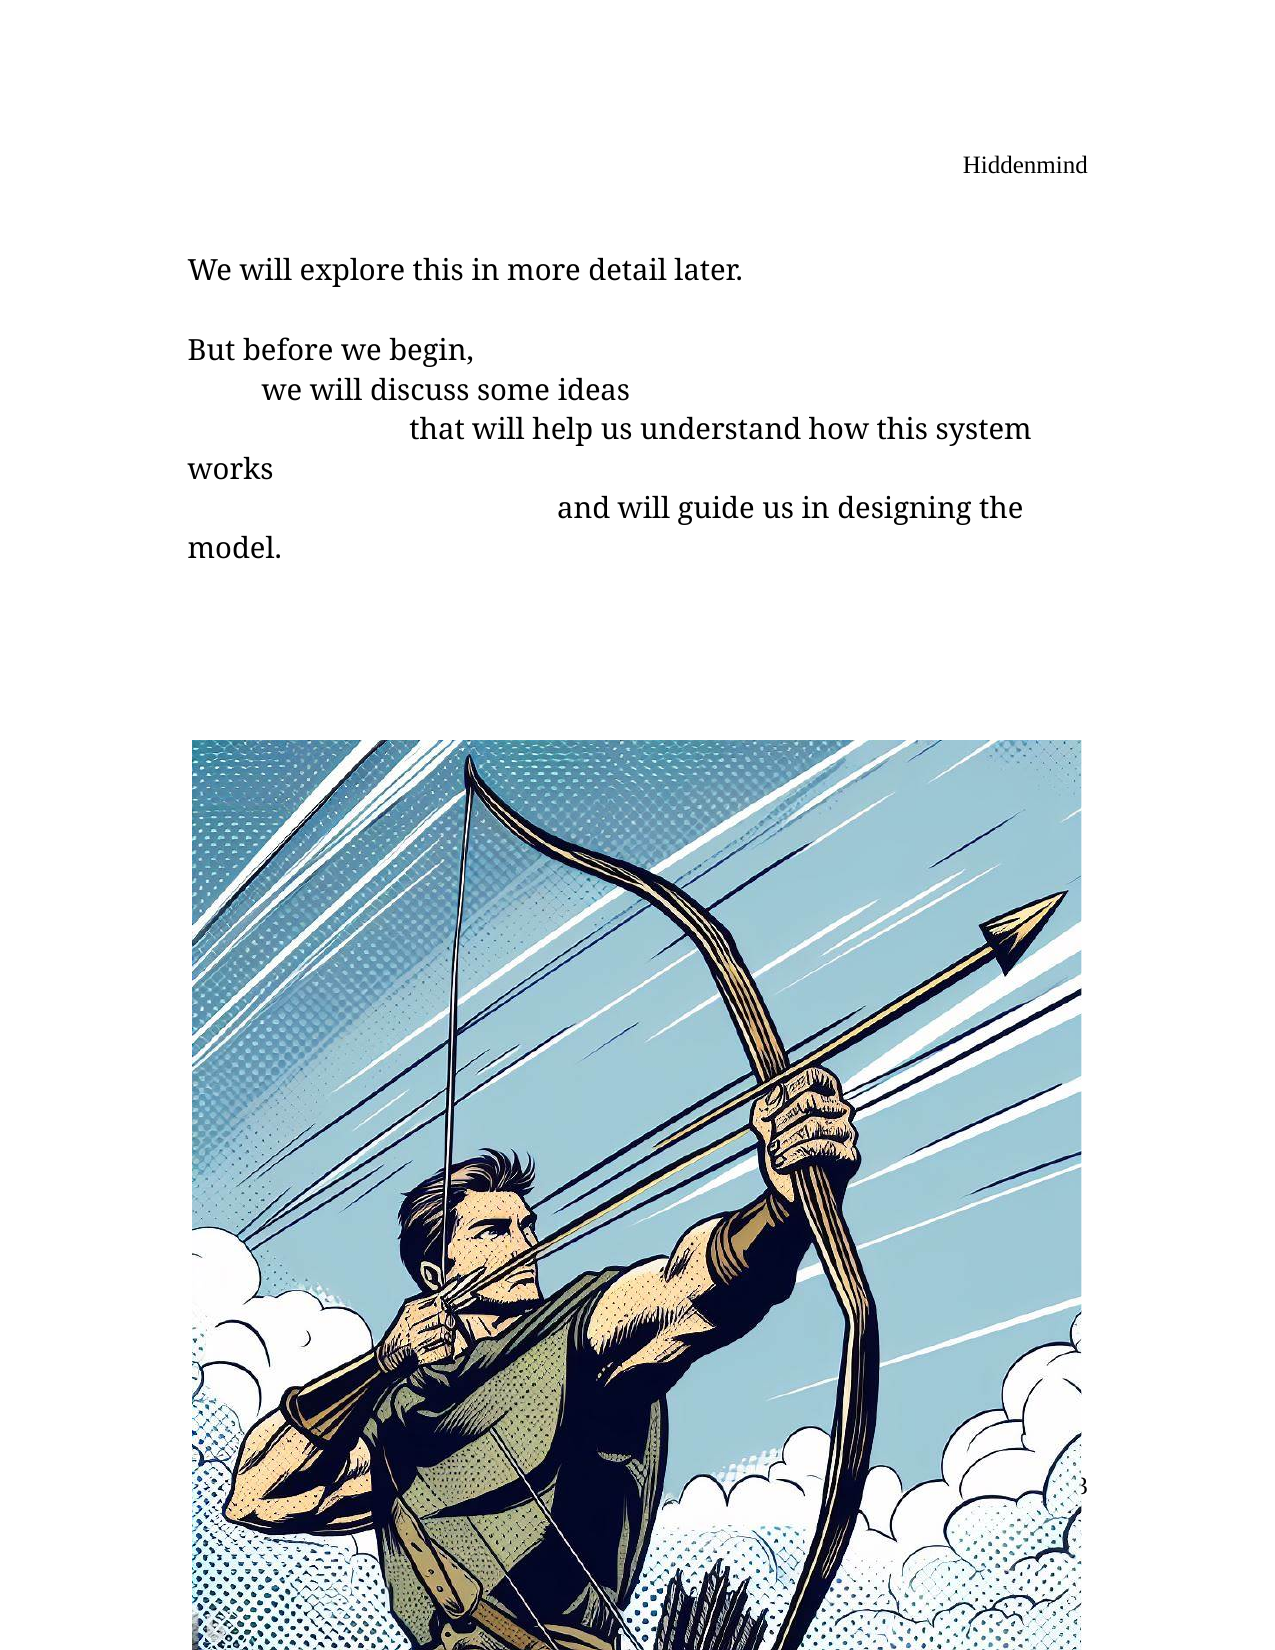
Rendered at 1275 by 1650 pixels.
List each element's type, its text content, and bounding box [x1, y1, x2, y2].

text But before we begin, [187, 329, 1087, 369]
text and will guide us in designing the model. [187, 488, 1087, 567]
text We will explore this in more detail later. [187, 250, 1087, 289]
text that will help us understand how this system works [187, 408, 1087, 488]
picture [192, 740, 1082, 1650]
text we will discuss some ideas [187, 369, 1087, 408]
